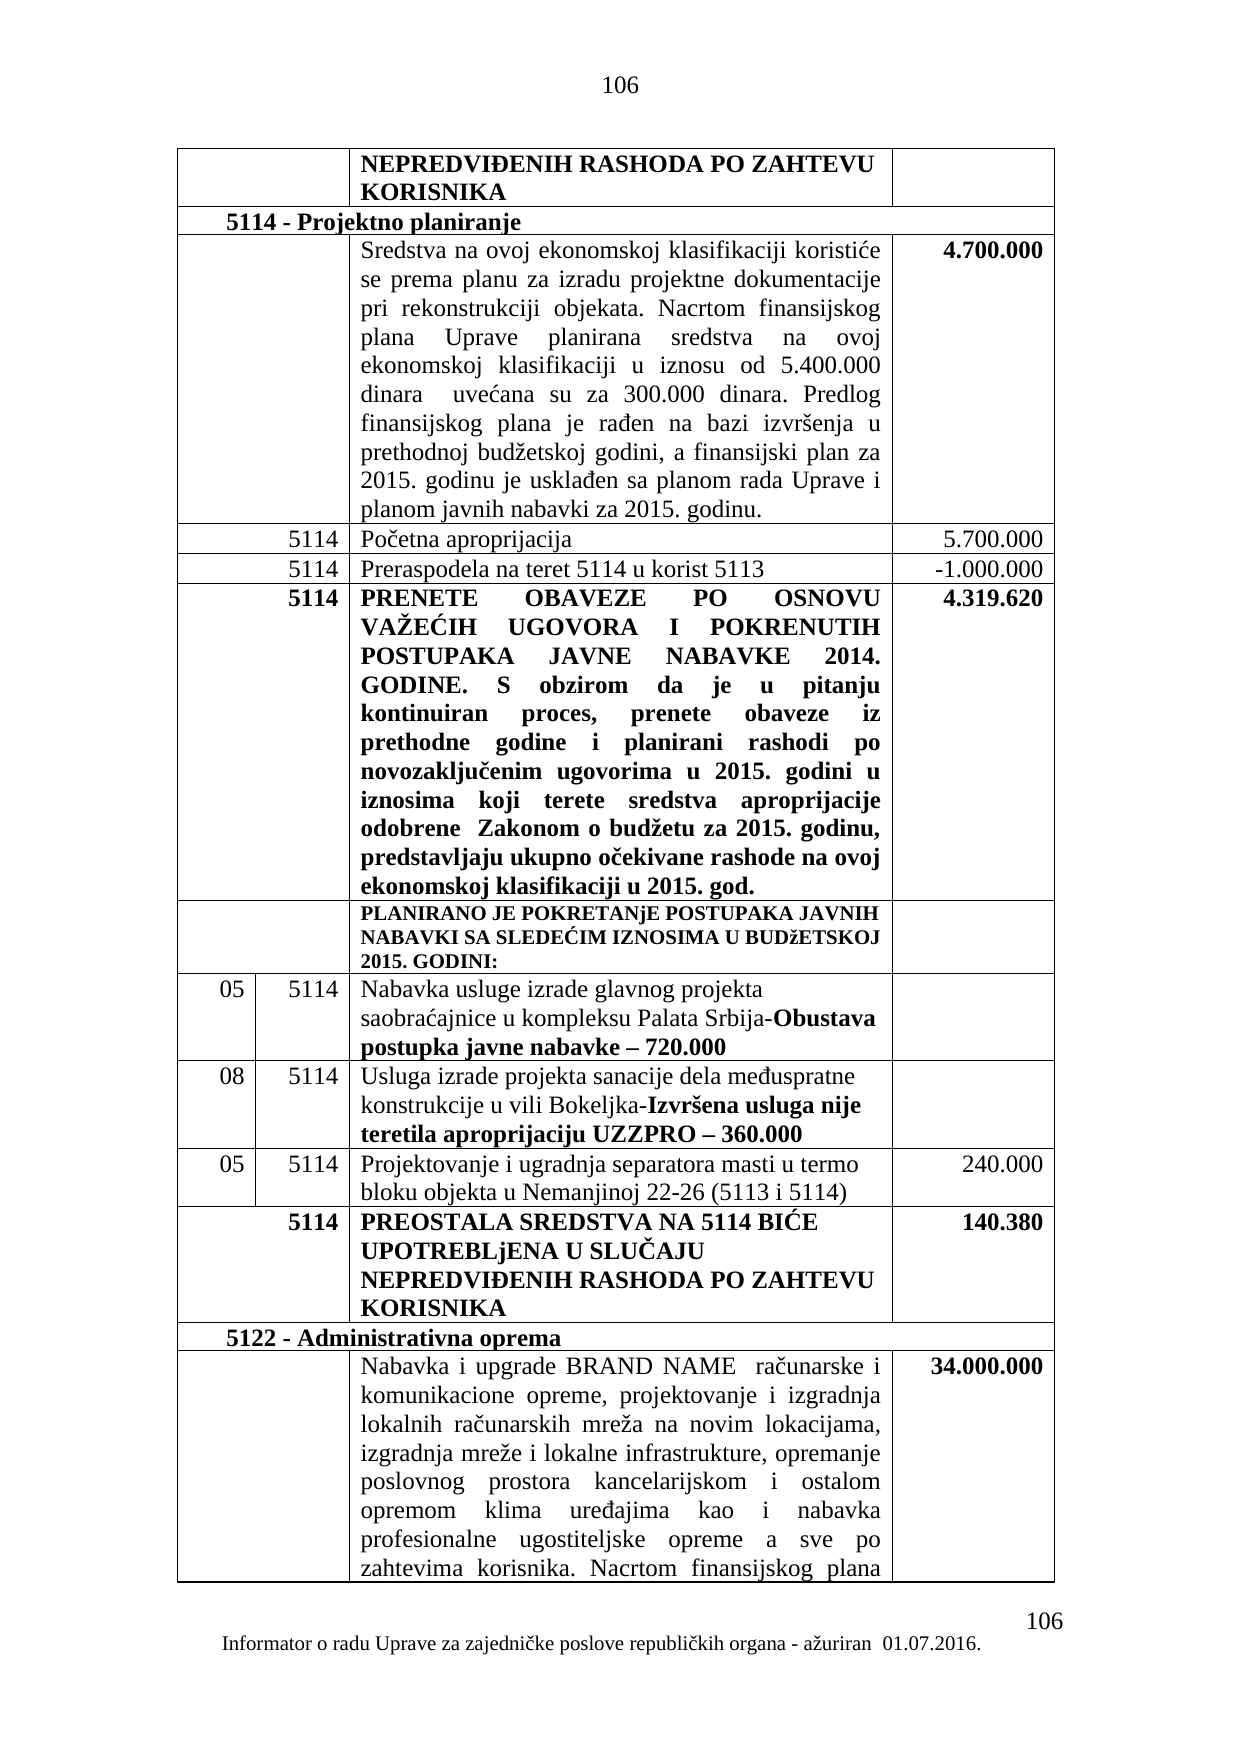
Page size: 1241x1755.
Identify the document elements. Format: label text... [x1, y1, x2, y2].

table_cell 5114 - Projektno planiranje [178, 207, 1054, 234]
table_cell Nabavka usluge izrade glavnog projekta saobraćajnice u kompleksu Palata Srbija-Obustava postupka javne nabavke – 720.000 [350, 974, 892, 1060]
table_cell PLANIRANO JE POKRETANјE POSTUPAKA JAVNIH NABAVKI SA SLEDEĆIM IZNOSIMA U BUDžETSKOJ 2015. GODINI: [350, 901, 892, 973]
table_cell 05 [178, 974, 255, 1060]
table_cell Projektovanje i ugradnja separatora masti u termo bloku objekta u Nemanjinoj 22-26 (5113 i 5114) [350, 1149, 892, 1206]
table_cell [893, 149, 1054, 206]
table_cell -1.000.000 [893, 554, 1054, 582]
table_cell Preraspodela na teret 5114 u korist 5113 [350, 554, 892, 582]
table_cell 5114 [256, 1061, 349, 1148]
table_cell [178, 901, 349, 973]
table_cell NEPREDVIĐENIH RASHODA PO ZAHTEVU KORISNIKA [350, 149, 892, 206]
table_cell 5114 [178, 584, 349, 900]
table_cell Usluga izrade projekta sanacije dela međuspratne konstrukcije u vili Bokelјka-Izvršena usluga nije teretila aproprijaciju UZZPRO – 360.000 [350, 1061, 892, 1148]
table_cell 5114 [178, 554, 349, 582]
table_cell 4.319.620 [893, 584, 1054, 900]
table_cell [178, 1351, 349, 1581]
table_cell Sredstva na ovoj ekonomskoj klasifikaciji koristiće se prema planu za izradu projektne dokumentacije pri rekonstrukciji objekata. Nacrtom finansijskog plana Uprave planirana sredstva na ovoj ekonomskoj klasifikaciji u iznosu od 5.400.000 dinara uvećana su za 300.000 dinara. Predlog finansijskog plana je rađen na bazi izvršenja u prethodnoj budžetskoj godini, a finansijski plan za 2015. godinu je usklađen sa planom rada Uprave i planom javnih nabavki za 2015. godinu. [350, 235, 892, 523]
table_cell [893, 974, 1054, 1060]
table_cell 140.380 [893, 1207, 1054, 1322]
table_cell 05 [178, 1149, 255, 1206]
table_cell 5114 [256, 1149, 349, 1206]
table_cell Nabavka i upgrade BRAND NAME računarske i komunikacione opreme, projektovanje i izgradnja lokalnih računarskih mreža na novim lokacijama, izgradnja mreže i lokalne infrastrukture, opremanje poslovnog prostora kancelarijskom i ostalom opremom klima uređajima kao i nabavka profesionalne ugostitelјske opreme a sve po zahtevima korisnika. Nacrtom finansijskog plana [350, 1351, 892, 1581]
table_cell 5.700.000 [893, 524, 1054, 553]
table_cell [178, 149, 349, 206]
table_cell PRENETE OBAVEZE PO OSNOVU VAŽEĆIH UGOVORA I POKRENUTIH POSTUPAKA JAVNE NABAVKE 2014. GODINE. S obzirom da je u pitanju kontinuiran proces, prenete obaveze iz prethodne godine i planirani rashodi po novozaklјučenim ugovorima u 2015. godini u iznosima koji terete sredstva aproprijacije odobrene Zakonom o budžetu za 2015. godinu, predstavlјaju ukupno očekivane rashode na ovoj ekonomskoj klasifikaciji u 2015. god. [350, 584, 892, 900]
table_cell 34.000.000 [893, 1351, 1054, 1581]
table_cell [893, 1061, 1054, 1148]
table_cell PREOSTALA SREDSTVA NA 5114 BIĆE UPOTREBLjENA U SLUČAJU NEPREDVIĐENIH RASHODA PO ZAHTEVU KORISNIKA [350, 1207, 892, 1322]
table_cell 5122 - Administrativna oprema [178, 1323, 1054, 1350]
table_cell 08 [178, 1061, 255, 1148]
table_cell [178, 235, 349, 523]
table_cell 4.700.000 [893, 235, 1054, 523]
table_cell [893, 901, 1054, 973]
table_cell 5114 [256, 974, 349, 1060]
table_cell Početna aproprijacija [350, 524, 892, 553]
table_cell 240.000 [893, 1149, 1054, 1206]
table_cell 5114 [178, 1207, 349, 1322]
table_cell 5114 [178, 524, 349, 553]
